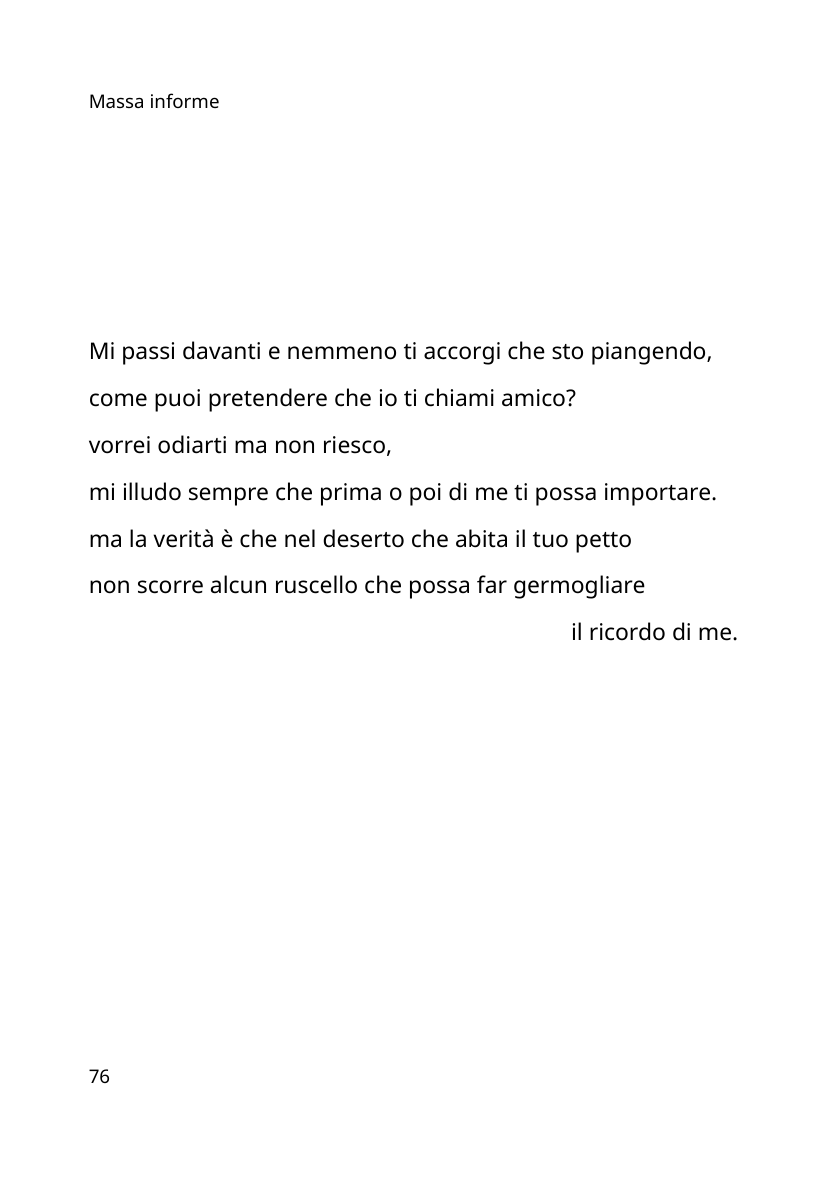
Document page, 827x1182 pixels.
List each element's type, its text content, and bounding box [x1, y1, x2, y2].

text Mi passi davanti e nemmeno ti accorgi che sto piangendo, [88, 335, 738, 366]
text come puoi pretendere che io ti chiami amico? [88, 382, 738, 413]
text vorrei odiarti ma non riesco, [88, 429, 738, 460]
text il ricordo di me. [88, 616, 738, 647]
text ma la verità è che nel deserto che abita il tuo petto [88, 522, 738, 554]
text mi illudo sempre che prima o poi di me ti possa importare. [88, 476, 738, 507]
text non scorre alcun ruscello che possa far germogliare [88, 569, 738, 601]
